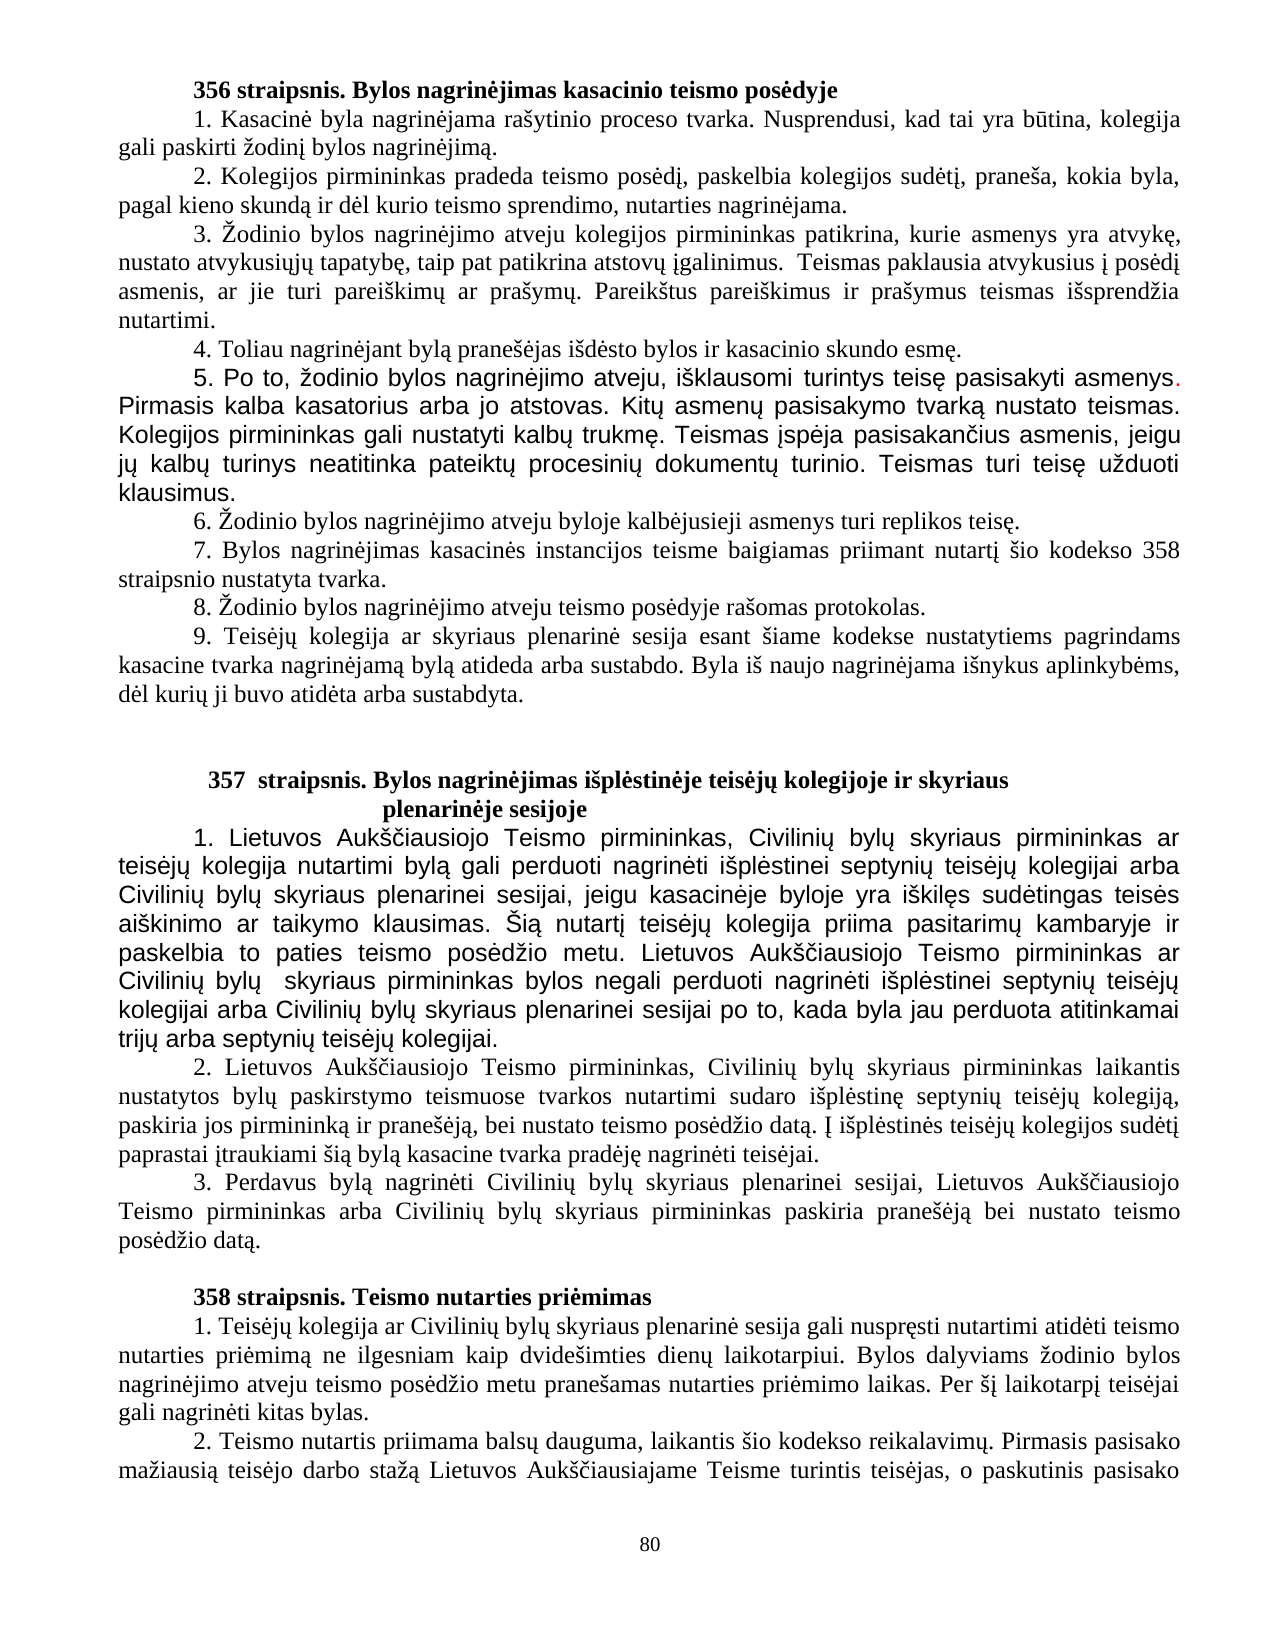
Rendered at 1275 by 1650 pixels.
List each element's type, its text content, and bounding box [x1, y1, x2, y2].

text 2. Lietuvos Aukščiausiojo Teismo pirmininkas, Civilinių bylų skyriaus pirmininkas laikantis nustatytos bylų paskirstymo teismuose tvarkos nutartimi sudaro išplėstinę septynių teisėjų kolegiją, paskiria jos pirmininką ir pranešėją, bei nustato teismo posėdžio datą. Į išplėstinės teisėjų kolegijos sudėtį paprastai įtraukiami šią bylą kasacine tvarka pradėję nagrinėti teisėjai. [118, 1052, 1181, 1167]
text 1. Teisėjų kolegija ar Civilinių bylų skyriaus plenarinė sesija gali nuspręsti nutartimi atidėti teismo nutarties priėmimą ne ilgesniam kaip dvidešimties dienų laikotarpiui. Bylos dalyviams žodinio bylos nagrinėjimo atveju teismo posėdžio metu pranešamas nutarties priėmimo laikas. Per šį laikotarpį teisėjai gali nagrinėti kitas bylas. [118, 1311, 1181, 1426]
text 1. Lietuvos Aukščiausiojo Teismo pirmininkas, Civilinių bylų skyriaus pirmininkas ar teisėjų kolegija nutartimi bylą gali perduoti nagrinėti išplėstinei septynių teisėjų kolegijai arba Civilinių bylų skyriaus plenarinei sesijai, jeigu kasacinėje byloje yra iškilęs sudėtingas teisės aiškinimo ar taikymo klausimas. Šią nutartį teisėjų kolegija priima pasitarimų kambaryje ir paskelbia to paties teismo posėdžio metu. Lietuvos Aukščiausiojo Teismo pirmininkas ar Civilinių bylų skyriaus pirmininkas bylos negali perduoti nagrinėti išplėstinei septynių teisėjų kolegijai arba Civilinių bylų skyriaus plenarinei sesijai po to, kada byla jau perduota atitinkamai trijų arba septynių teisėjų kolegijai. [118, 822, 1181, 1052]
text 2. Teismo nutartis priimama balsų dauguma, laikantis šio kodekso reikalavimų. Pirmasis pasisako mažiausią teisėjo darbo stažą Lietuvos Aukščiausiajame Teisme turintis teisėjas, o paskutinis pasisako [118, 1426, 1181, 1484]
text 5. Po to, žodinio bylos nagrinėjimo atveju, išklausomi turintys teisę pasisakyti asmenys. Pirmasis kalba kasatorius arba jo atstovas. Kitų asmenų pasisakymo tvarką nustato teismas. Kolegijos pirmininkas gali nustatyti kalbų trukmę. Teismas įspėja pasisakančius asmenis, jeigu jų kalbų turinys neatitinka pateiktų procesinių dokumentų turinio. Teismas turi teisę užduoti klausimus. [118, 362, 1181, 506]
text 358 straipsnis. Teismo nutarties priėmimas [118, 1282, 1181, 1311]
text 357 straipsnis. Bylos nagrinėjimas išplėstinėje teisėjų kolegijoje ir skyriaus [208, 765, 1181, 794]
text 3. Perdavus bylą nagrinėti Civilinių bylų skyriaus plenarinei sesijai, Lietuvos Aukščiausiojo Teismo pirmininkas arba Civilinių bylų skyriaus pirmininkas paskiria pranešėją bei nustato teismo posėdžio datą. [118, 1167, 1181, 1254]
text 356 straipsnis. Bylos nagrinėjimas kasacinio teismo posėdyje [118, 75, 1181, 104]
text 2. Kolegijos pirmininkas pradeda teismo posėdį, paskelbia kolegijos sudėtį, praneša, kokia byla, pagal kieno skundą ir dėl kurio teismo sprendimo, nutarties nagrinėjama. [118, 161, 1181, 219]
text 6. Žodinio bylos nagrinėjimo atveju byloje kalbėjusieji asmenys turi replikos teisę. [118, 506, 1181, 535]
text 4. Toliau nagrinėjant bylą pranešėjas išdėsto bylos ir kasacinio skundo esmę. [118, 334, 1181, 362]
text 9. Teisėjų kolegija ar skyriaus plenarinė sesija esant šiame kodekse nustatytiems pagrindams kasacine tvarka nagrinėjamą bylą atideda arba sustabdo. Byla iš naujo nagrinėjama išnykus aplinkybėms, dėl kurių ji buvo atidėta arba sustabdyta. [118, 621, 1181, 707]
text 1. Kasacinė byla nagrinėjama rašytinio proceso tvarka. Nusprendusi, kad tai yra būtina, kolegija gali paskirti žodinį bylos nagrinėjimą. [118, 104, 1181, 161]
text plenarinėje sesijoje [310, 794, 1181, 822]
text 7. Bylos nagrinėjimas kasacinės instancijos teisme baigiamas priimant nutartį šio kodekso 358 straipsnio nustatyta tvarka. [118, 535, 1181, 592]
text 8. Žodinio bylos nagrinėjimo atveju teismo posėdyje rašomas protokolas. [118, 592, 1181, 621]
text 3. Žodinio bylos nagrinėjimo atveju kolegijos pirmininkas patikrina, kurie asmenys yra atvykę, nustato atvykusiųjų tapatybę, taip pat patikrina atstovų įgalinimus. Teismas paklausia atvykusius į posėdį asmenis, ar jie turi pareiškimų ar prašymų. Pareikštus pareiškimus ir prašymus teismas išsprendžia nutartimi. [118, 219, 1181, 334]
